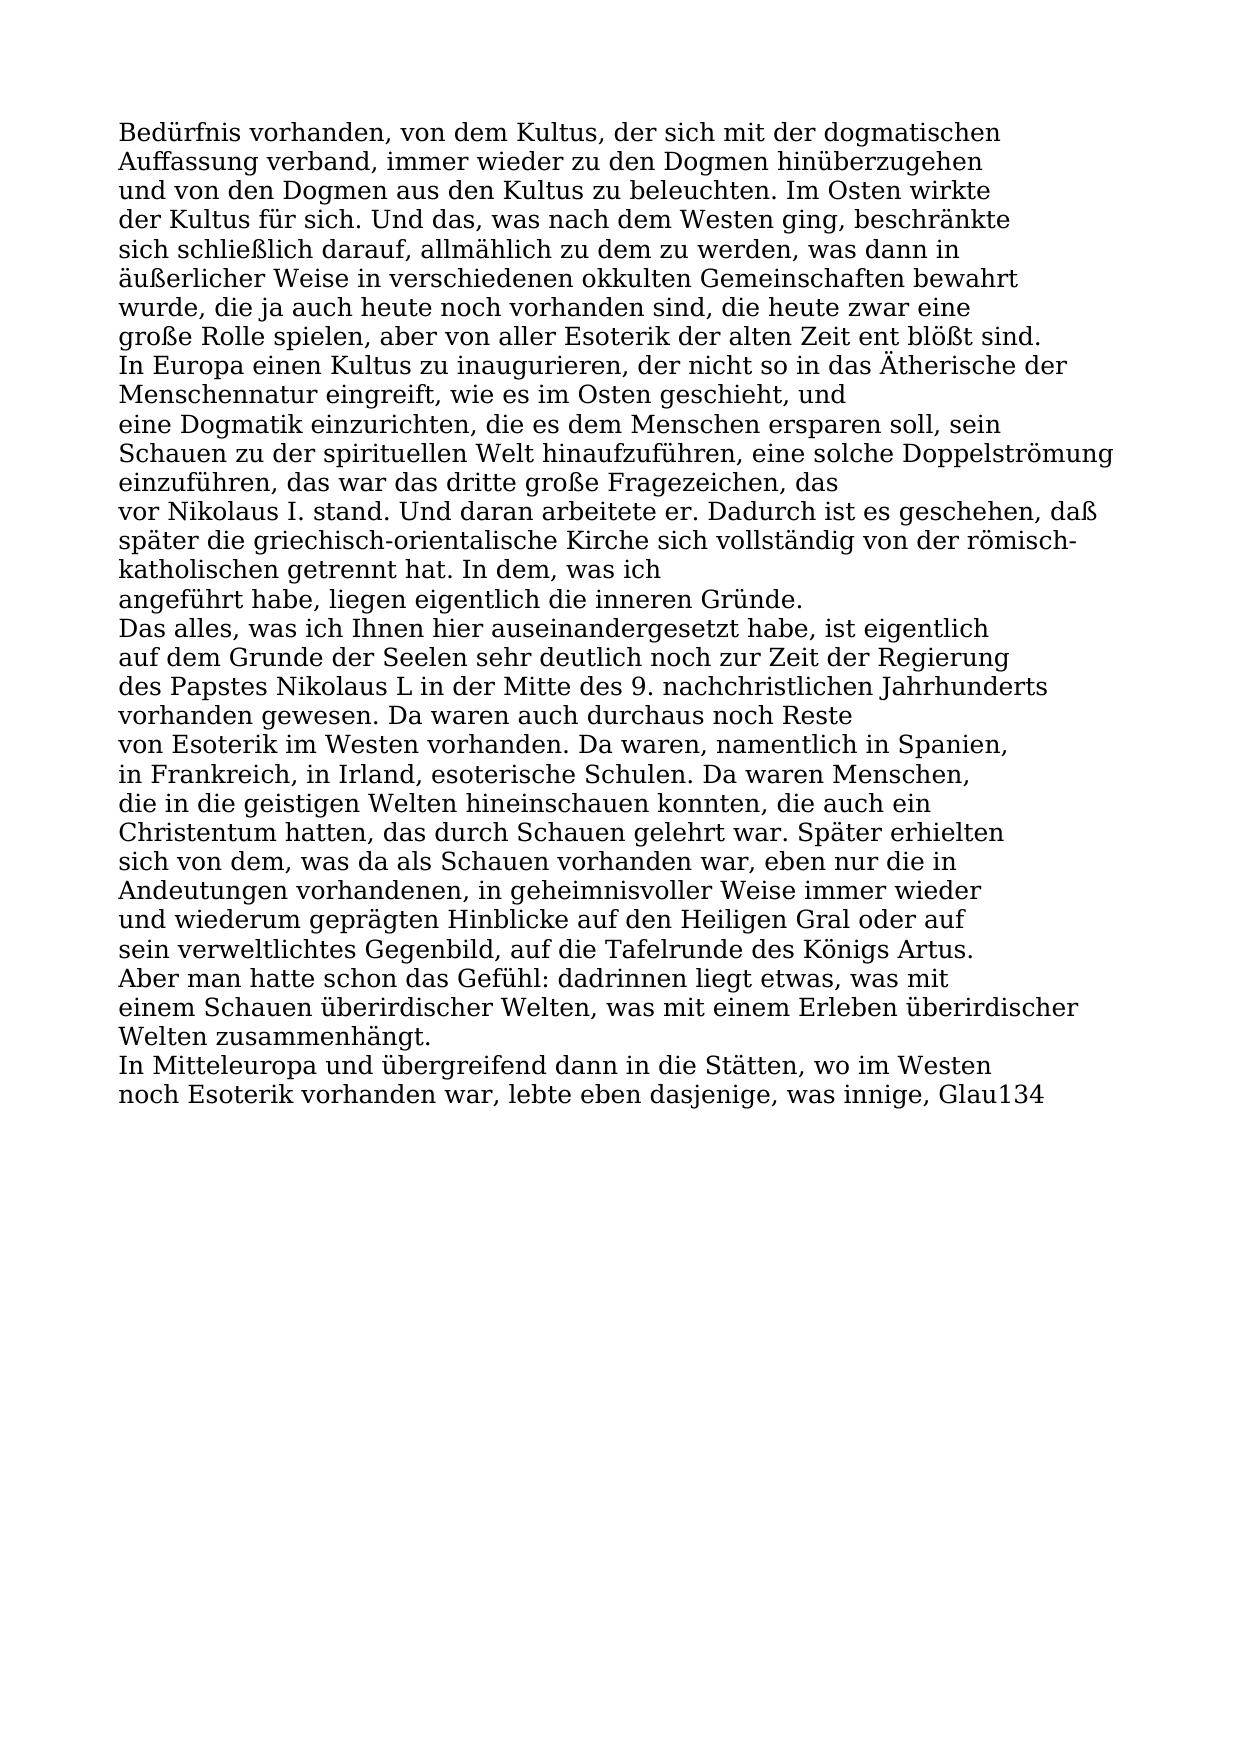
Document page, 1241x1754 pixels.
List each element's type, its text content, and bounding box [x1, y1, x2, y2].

text Andeutungen vorhandenen, in geheimnisvoller Weise immer wieder [118, 876, 1122, 906]
text wurde, die ja auch heute noch vorhanden sind, die heute zwar eine [118, 293, 1122, 322]
text vor Nikolaus I. stand. Und daran arbeitete er. Dadurch ist es geschehen, daß später die griechisch-orientalische Kirche sich vollständig von der römisch-katholischen getrennt hat. In dem, was ich [118, 497, 1122, 585]
text große Rolle spielen, aber von aller Esoterik der alten Zeit ent blößt sind. [118, 322, 1122, 351]
text äußerlicher Weise in verschiedenen okkulten Gemeinschaften bewahrt [118, 264, 1122, 293]
text angeführt habe, liegen eigentlich die inneren Gründe. [118, 585, 1122, 614]
text auf dem Grunde der Seelen sehr deutlich noch zur Zeit der Regierung [118, 643, 1122, 672]
text von Esoterik im Westen vorhanden. Da waren, namentlich in Spanien, [118, 731, 1122, 760]
text sich schließlich darauf, allmählich zu dem zu werden, was dann in [118, 235, 1122, 264]
text In Europa einen Kultus zu inaugurieren, der nicht so in das Ätherische der Menschennatur eingreift, wie es im Osten geschieht, und [118, 351, 1122, 410]
text Das alles, was ich Ihnen hier auseinandergesetzt habe, ist eigentlich [118, 614, 1122, 643]
text sein verweltlichtes Gegenbild, auf die Tafelrunde des Königs Artus. [118, 935, 1122, 964]
text In Mitteleuropa und übergreifend dann in die Stätten, wo im Westen [118, 1051, 1122, 1081]
text Christentum hatten, das durch Schauen gelehrt war. Später erhielten [118, 818, 1122, 847]
text die in die geistigen Welten hineinschauen konnten, die auch ein [118, 789, 1122, 818]
text Aber man hatte schon das Gefühl: dadrinnen liegt etwas, was mit [118, 964, 1122, 993]
text der Kultus für sich. Und das, was nach dem Westen ging, beschränkte [118, 206, 1122, 235]
text Auffassung verband, immer wieder zu den Dogmen hinüberzugehen [118, 147, 1122, 176]
text des Papstes Nikolaus L in der Mitte des 9. nachchristlichen Jahrhunderts vorhanden gewesen. Da waren auch durchaus noch Reste [118, 672, 1122, 731]
text in Frankreich, in Irland, esoterische Schulen. Da waren Menschen, [118, 760, 1122, 789]
text und wiederum geprägten Hinblicke auf den Heiligen Gral oder auf [118, 906, 1122, 935]
text Schauen zu der spirituellen Welt hinaufzuführen, eine solche Doppelströmung einzuführen, das war das dritte große Fragezeichen, das [118, 439, 1122, 497]
text eine Dogmatik einzurichten, die es dem Menschen ersparen soll, sein [118, 410, 1122, 439]
text und von den Dogmen aus den Kultus zu beleuchten. Im Osten wirkte [118, 176, 1122, 206]
text einem Schauen überirdischer Welten, was mit einem Erleben überirdischer Welten zusammenhängt. [118, 993, 1122, 1051]
text Bedürfnis vorhanden, von dem Kultus, der sich mit der dogmatischen [118, 118, 1122, 147]
text sich von dem, was da als Schauen vorhanden war, eben nur die in [118, 847, 1122, 876]
text noch Esoterik vorhanden war, lebte eben dasjenige, was innige, Glau134 [118, 1081, 1122, 1110]
